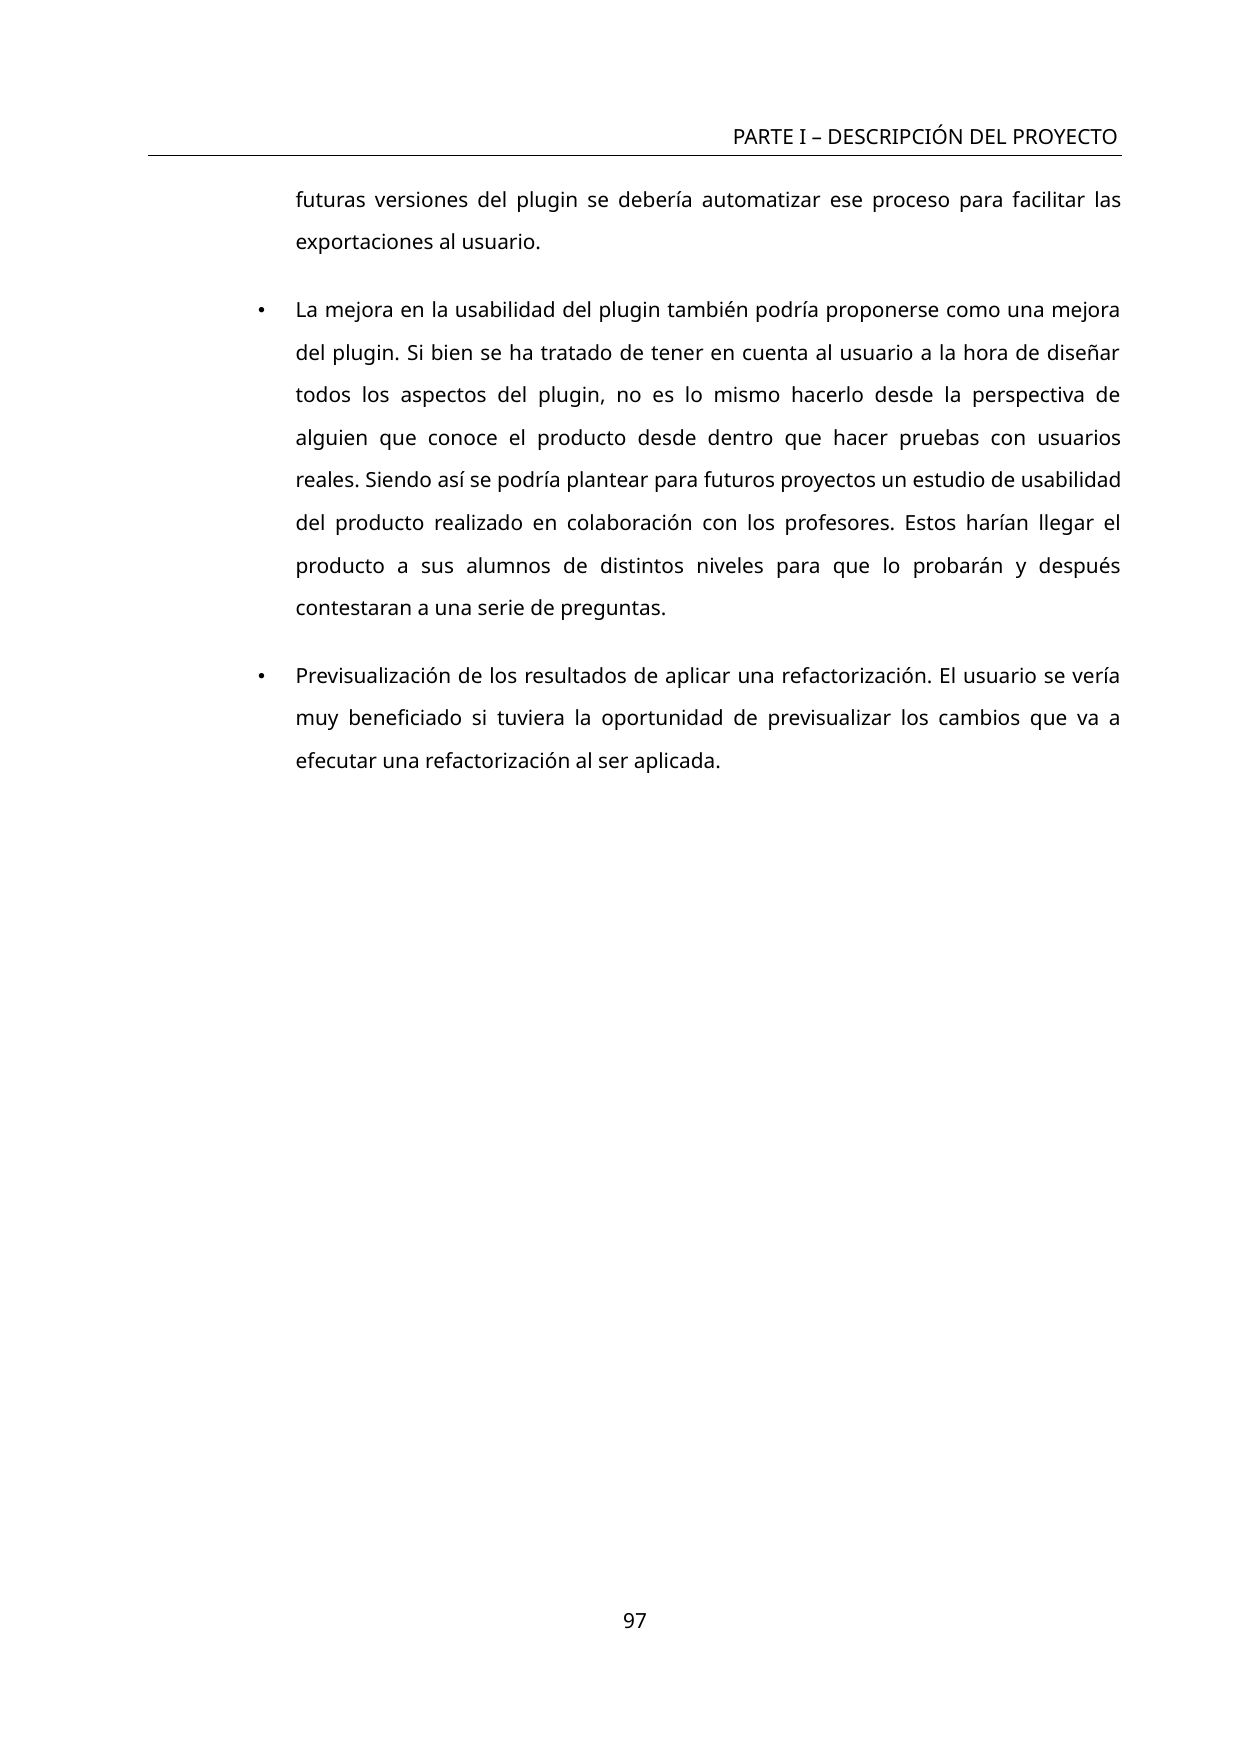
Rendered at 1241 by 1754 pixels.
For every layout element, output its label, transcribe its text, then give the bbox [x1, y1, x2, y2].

list futuras versiones del plugin se debería automatizar ese proceso para facilitar las exportaciones al usuario. [258, 185, 1122, 256]
list Previsualización de los resultados de aplicar una refactorización. El usuario se vería muy beneficiado si tuviera la oportunidad de previsualizar los cambios que va a efecutar una refactorización al ser aplicada. [258, 661, 1122, 774]
list La mejora en la usabilidad del plugin también podría proponerse como una mejora del plugin. Si bien se ha tratado de tener en cuenta al usuario a la hora de diseñar todos los aspectos del plugin, no es lo mismo hacerlo desde la perspectiva de alguien que conoce el producto desde dentro que hacer pruebas con usuarios reales. Siendo así se podría plantear para futuros proyectos un estudio de usabilidad del producto realizado en colaboración con los profesores. Estos harían llegar el producto a sus alumnos de distintos niveles para que lo probarán y después contestaran a una serie de preguntas. [258, 295, 1122, 622]
